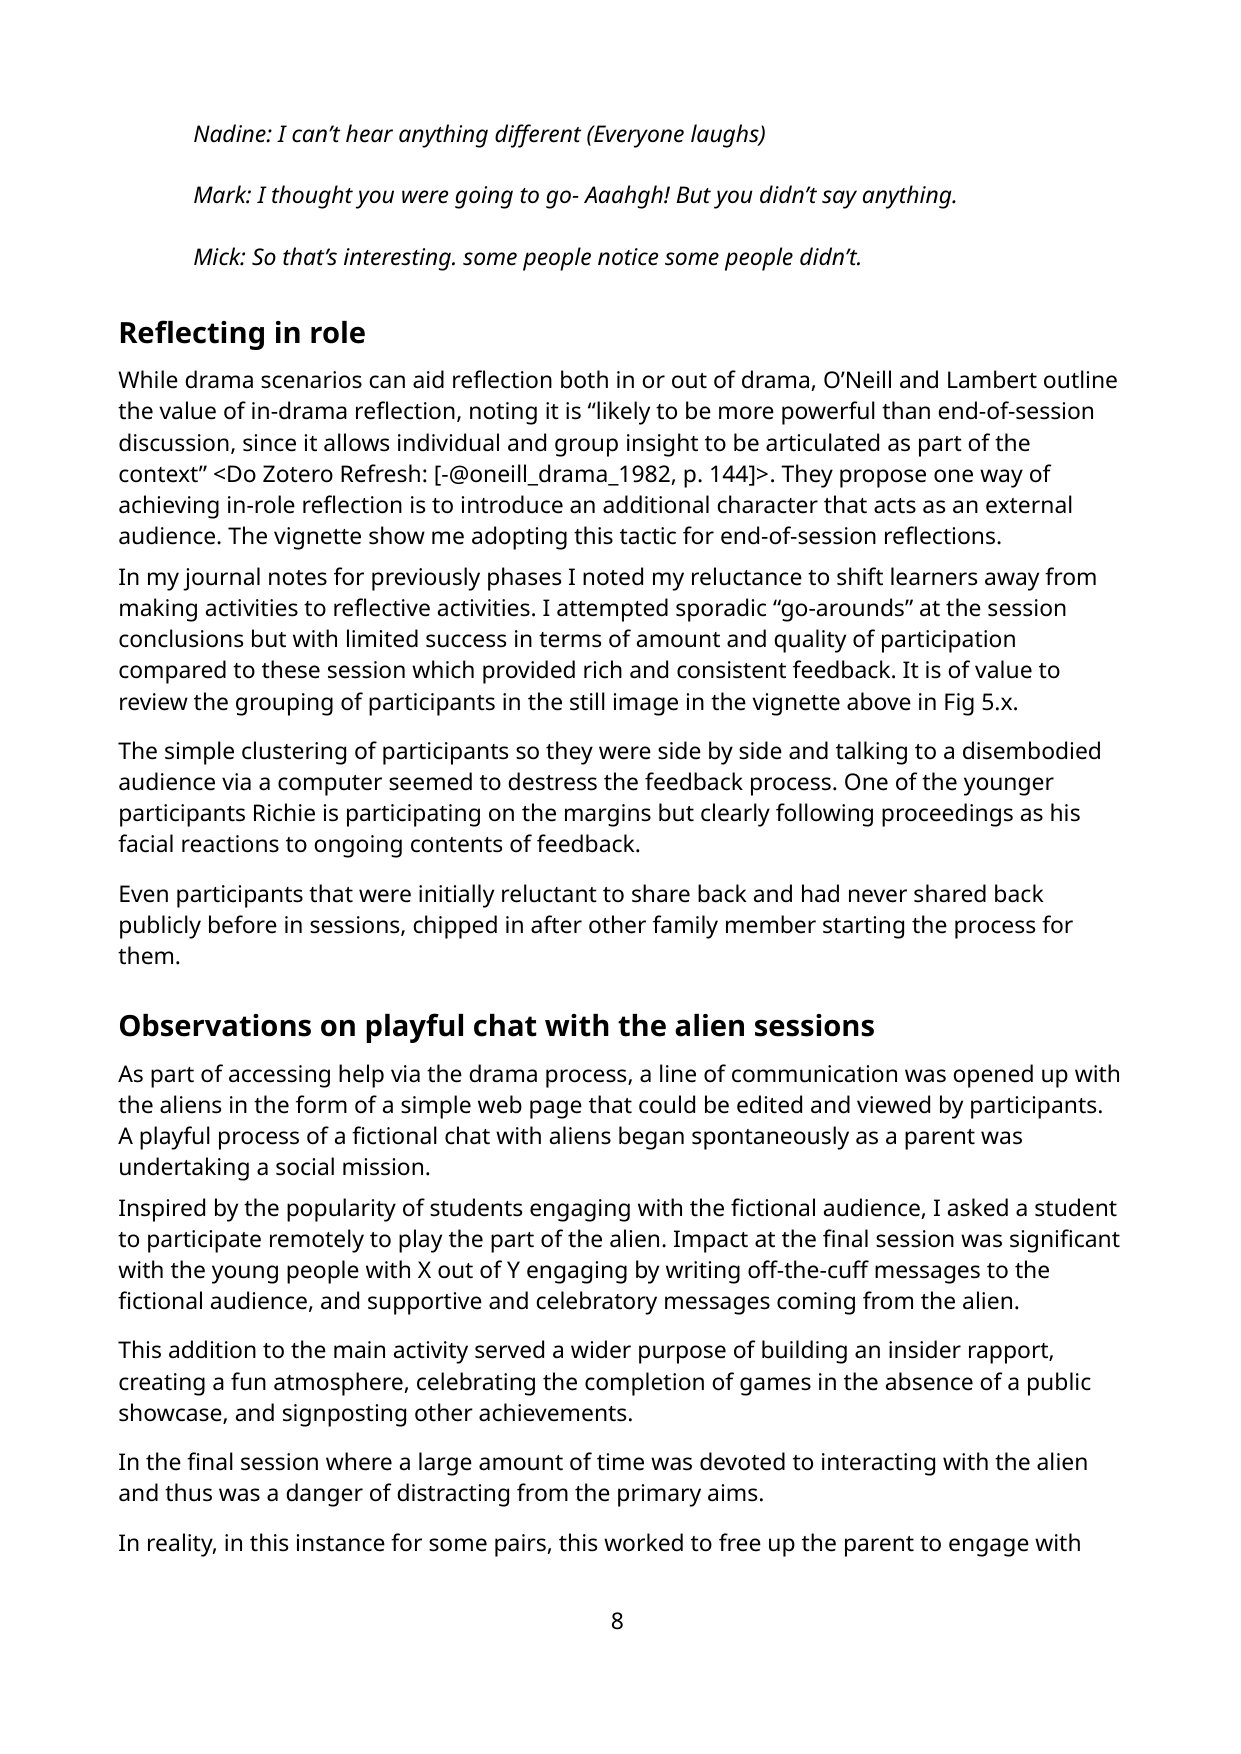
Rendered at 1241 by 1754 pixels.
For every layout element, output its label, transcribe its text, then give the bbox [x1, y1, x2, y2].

text Mick: So that’s interesting. some people notice some people didn’t. [193, 241, 1122, 272]
text The simple clustering of participants so they were side by side and talking to a disembodied audience via a computer seemed to destress the feedback process. One of the younger participants Richie is participating on the margins but clearly following proceedings as his facial reactions to ongoing contents of feedback. [118, 735, 1122, 860]
subtitle Reflecting in role [118, 312, 1122, 352]
text In my journal notes for previously phases I noted my reluctance to shift learners away from making activities to reflective activities. I attempted sporadic “go-arounds” at the session conclusions but with limited success in terms of amount and quality of participation compared to these session which provided rich and consistent feedback. It is of value to review the grouping of participants in the still image in the vignette above in Fig 5.x. [118, 561, 1122, 717]
text As part of accessing help via the drama process, a line of communication was opened up with the aliens in the form of a simple web page that could be edited and viewed by participants. A playful process of a fictional chat with aliens began spontaneously as a parent was undertaking a social mission. [118, 1057, 1122, 1182]
text While drama scenarios can aid reflection both in or out of drama, O’Neill and Lambert outline the value of in-drama reflection, noting it is “likely to be more powerful than end-of-session discussion, since it allows individual and group insight to be articulated as part of the context” <Do Zotero Refresh: [-@oneill_drama_1982, p. 144]>. They propose one way of achieving in-role reflection is to introduce an additional character that acts as an external audience. The vignette show me adopting this tactic for end-of-session reflections. [118, 364, 1122, 552]
text Inspired by the popularity of students engaging with the fictional audience, I asked a student to participate remotely to play the part of the alien. Impact at the final session was significant with the young people with X out of Y engaging by writing off-the-cuff messages to the fictional audience, and supportive and celebratory messages coming from the alien. [118, 1191, 1122, 1316]
text This addition to the main activity served a wider purpose of building an insider rapport, creating a fun atmosphere, celebrating the completion of games in the absence of a public showcase, and signposting other achievements. [118, 1334, 1122, 1428]
text Nadine: I can’t hear anything different (Everyone laughs) [193, 118, 1122, 149]
text In reality, in this instance for some pairs, this worked to free up the parent to engage with [118, 1526, 1122, 1558]
subtitle Observations on playful chat with the alien sessions [118, 1005, 1122, 1045]
text Mark: I thought you were going to go- Aaahgh! But you didn’t say anything. [193, 179, 1122, 211]
text Even participants that were initially reluctant to share back and had never shared back publicly before in sessions, chipped in after other family member starting the process for them. [118, 878, 1122, 971]
text In the final session where a large amount of time was devoted to interacting with the alien and thus was a danger of distracting from the primary aims. [118, 1446, 1122, 1508]
